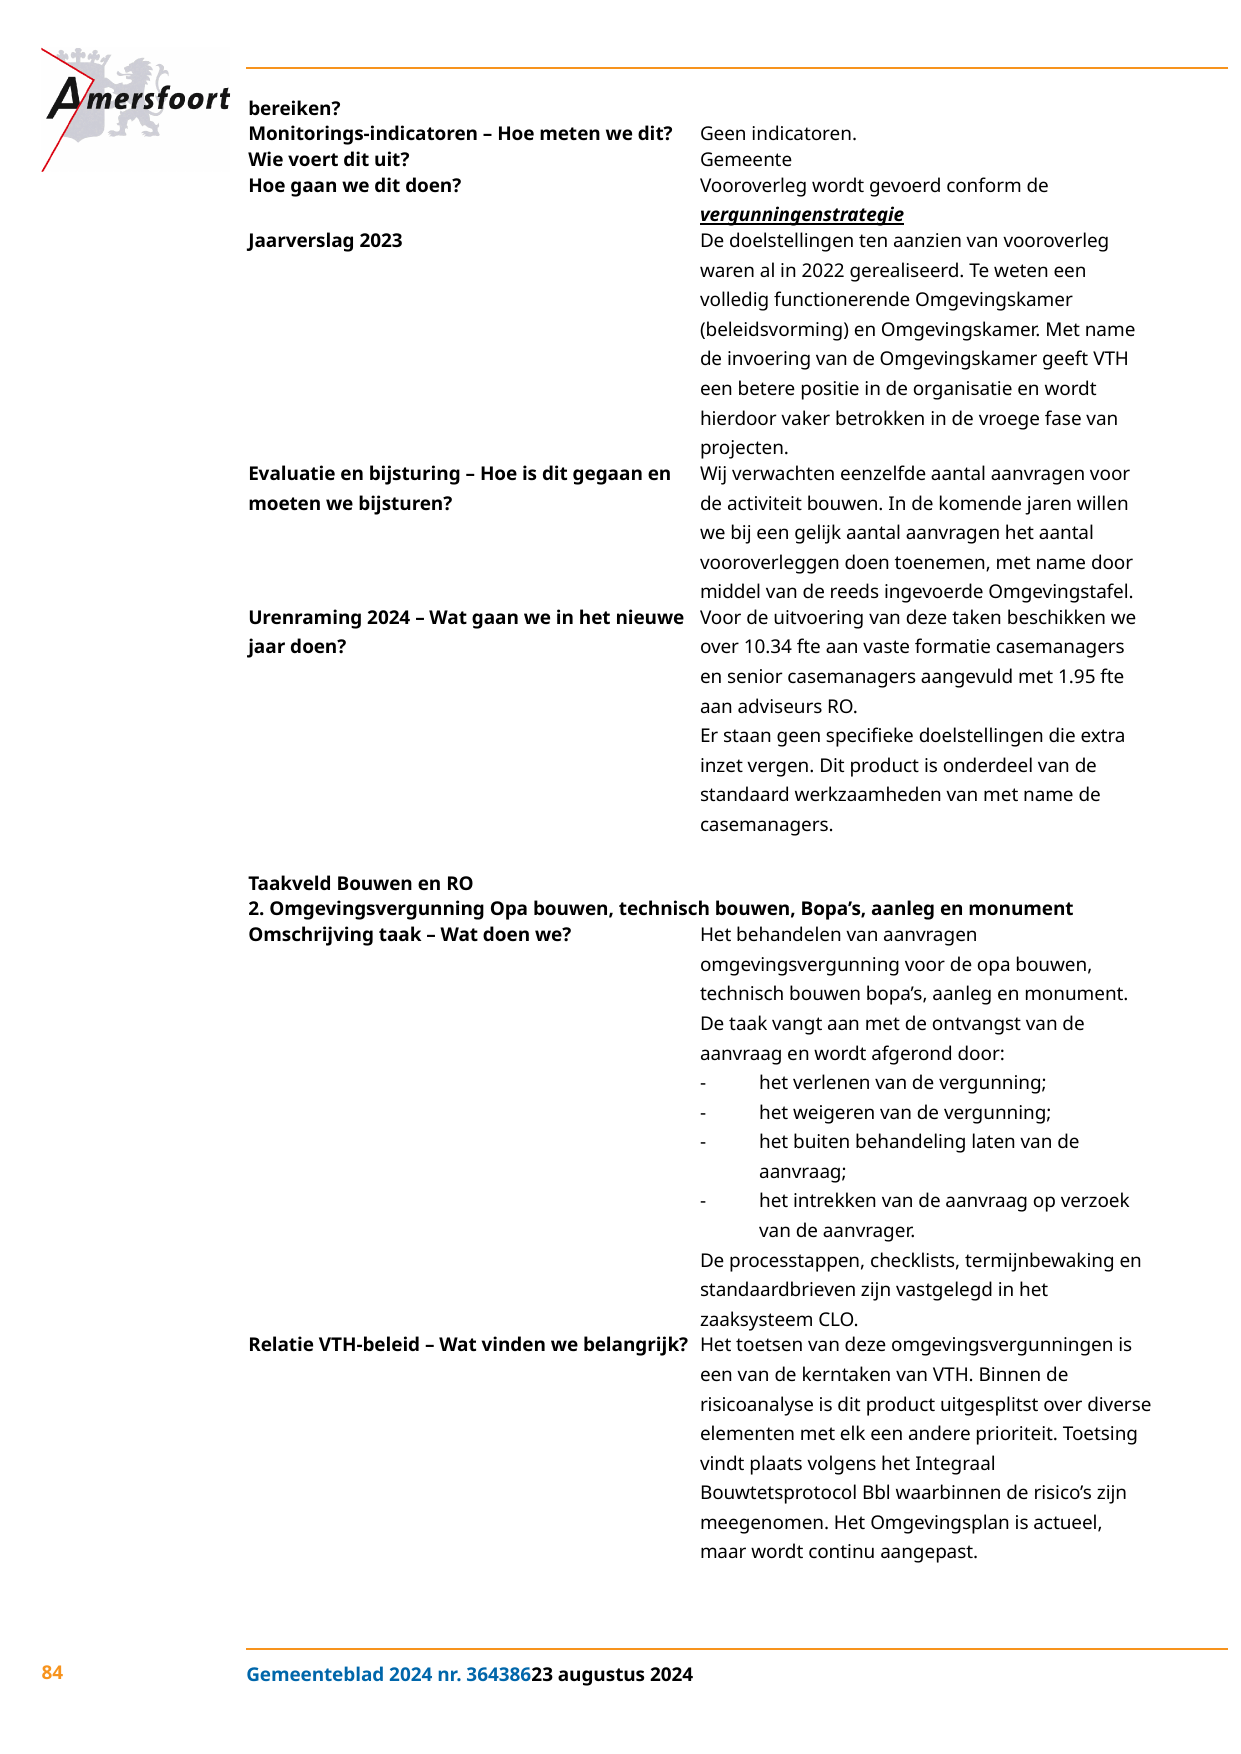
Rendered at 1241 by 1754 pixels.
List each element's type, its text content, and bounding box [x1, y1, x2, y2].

picture [41, 47, 231, 172]
table_cell De doelstellingen ten aanzien van vooroverleg waren al in 2022 gerealiseerd. Te weten een volledig functionerende Omgevingskamer (beleidsvorming) en Omgevingskamer. Met name de invoering van de Omgevingskamer geeft VTH een betere positie in de organisatie en wordt hierdoor vaker betrokken in de vroege fase van projecten. [700, 227, 1152, 460]
table_cell [700, 95, 1152, 121]
table_cell Relatie VTH-beleid – Wat vinden we belangrijk? [248, 1332, 700, 1564]
table_header Taakveld Bouwen en RO [248, 870, 1152, 896]
table_cell Urenraming 2024 – Wat gaan we in het nieuwe jaar doen? [248, 604, 700, 837]
table_cell Omschrijving taak – Wat doen we? [248, 921, 700, 1332]
table_cell Wij verwachten eenzelfde aantal aanvragen voor de activiteit bouwen. In de komende jaren willen we bij een gelijk aantal aanvragen het aantal vooroverleggen doen toenemen, met name door middel van de reeds ingevoerde Omgevingstafel. [700, 460, 1152, 604]
table_cell Voor de uitvoering van deze taken beschikken we over 10.34 fte aan vaste formatie casemanagers en senior casemanagers aangevuld met 1.95 fte aan adviseurs RO. Er staan geen specifieke doelstellingen die extra inzet vergen. Dit product is onderdeel van de standaard werkzaamheden van met name de casemanagers. [700, 604, 1152, 837]
table_cell Het toetsen van deze omgevingsvergunningen is een van de kerntaken van VTH. Binnen de risicoanalyse is dit product uitgesplitst over diverse elementen met elk een andere prioriteit. Toetsing vindt plaats volgens het Integraal Bouwtetsprotocol Bbl waarbinnen de risico’s zijn meegenomen. Het Omgevingsplan is actueel, maar wordt continu aangepast. [700, 1332, 1152, 1564]
table_cell Vooroverleg wordt gevoerd conform de vergunningenstrategie [700, 172, 1152, 227]
table_cell bereiken? [248, 95, 700, 121]
table_cell Wie voert dit uit? [248, 146, 700, 172]
table_cell Het behandelen van aanvragen omgevingsvergunning voor de opa bouwen, technisch bouwen bopa’s, aanleg en monument. De taak vangt aan met de ontvangst van de aanvraag en wordt afgerond door: het verlenen van de vergunning; het weigeren van de vergunning; het buiten behandeling laten van de aanvraag; het intrekken van de aanvraag op verzoek van de aanvrager. De processtappen, checklists, termijnbewaking en standaardbrieven zijn vastgelegd in het zaaksysteem CLO. [700, 921, 1152, 1332]
table_cell Evaluatie en bijsturing – Hoe is dit gegaan en moeten we bijsturen? [248, 460, 700, 604]
table_cell Gemeente [700, 146, 1152, 172]
table_cell Jaarverslag 2023 [248, 227, 700, 460]
table_cell Geen indicatoren. [700, 121, 1152, 146]
table_cell Hoe gaan we dit doen? [248, 172, 700, 227]
table_cell Monitorings-indicatoren – Hoe meten we dit? [248, 121, 700, 146]
table_cell 2. Omgevingsvergunning Opa bouwen, technisch bouwen, Bopa’s, aanleg en monument [248, 896, 1152, 921]
